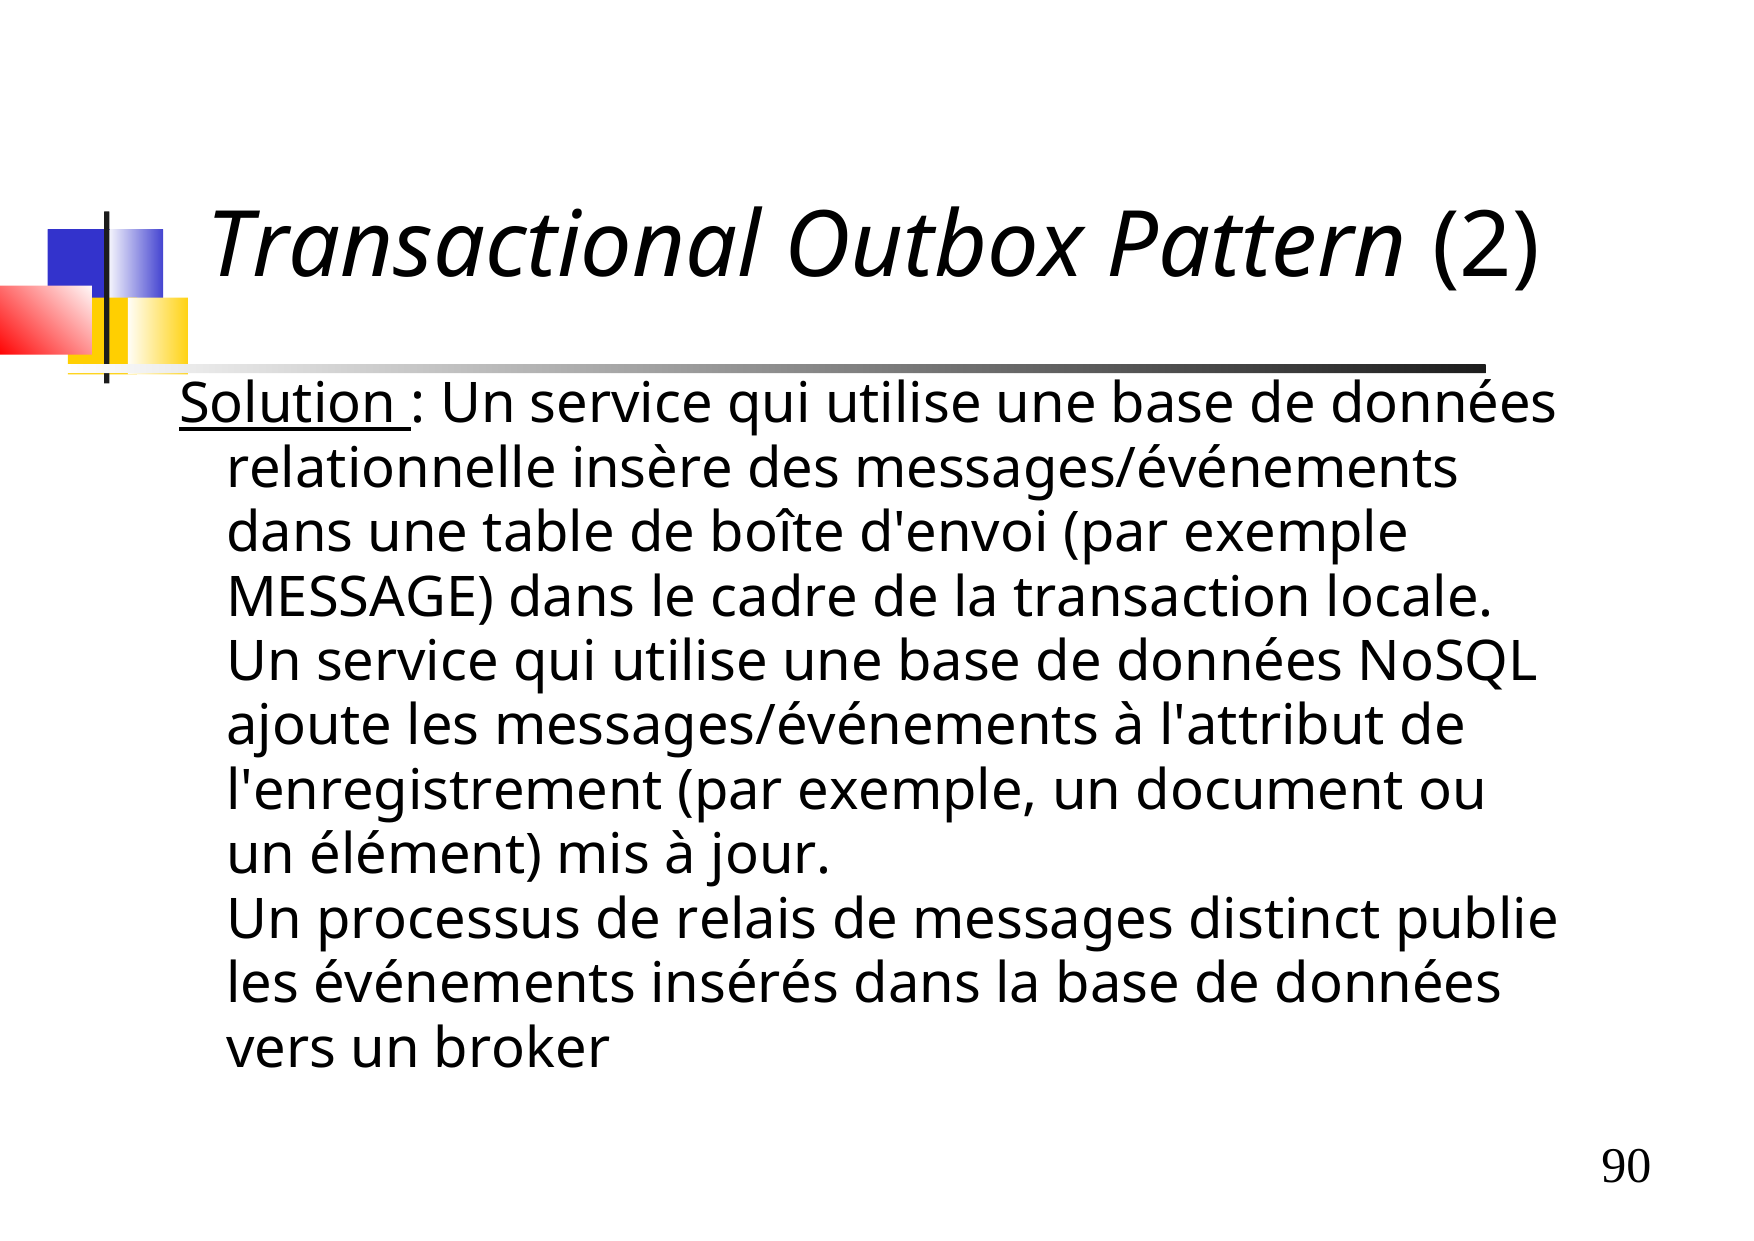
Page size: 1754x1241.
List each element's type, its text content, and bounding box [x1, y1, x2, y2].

list Solution : Un service qui utilise une base de données relationnelle insère des messages/événements dans une table de boîte d'envoi (par exemple MESSAGE) dans le cadre de la transaction locale. Un service qui utilise une base de données NoSQL ajoute les messages/événements à l'attribut de l'enregistrement (par exemple, un document ou un élément) mis à jour. Un processus de relais de messages distinct publie les événements insérés dans la base de données vers un broker [179, 371, 1567, 1091]
title Transactional Outbox Pattern (2) [179, 139, 1567, 351]
